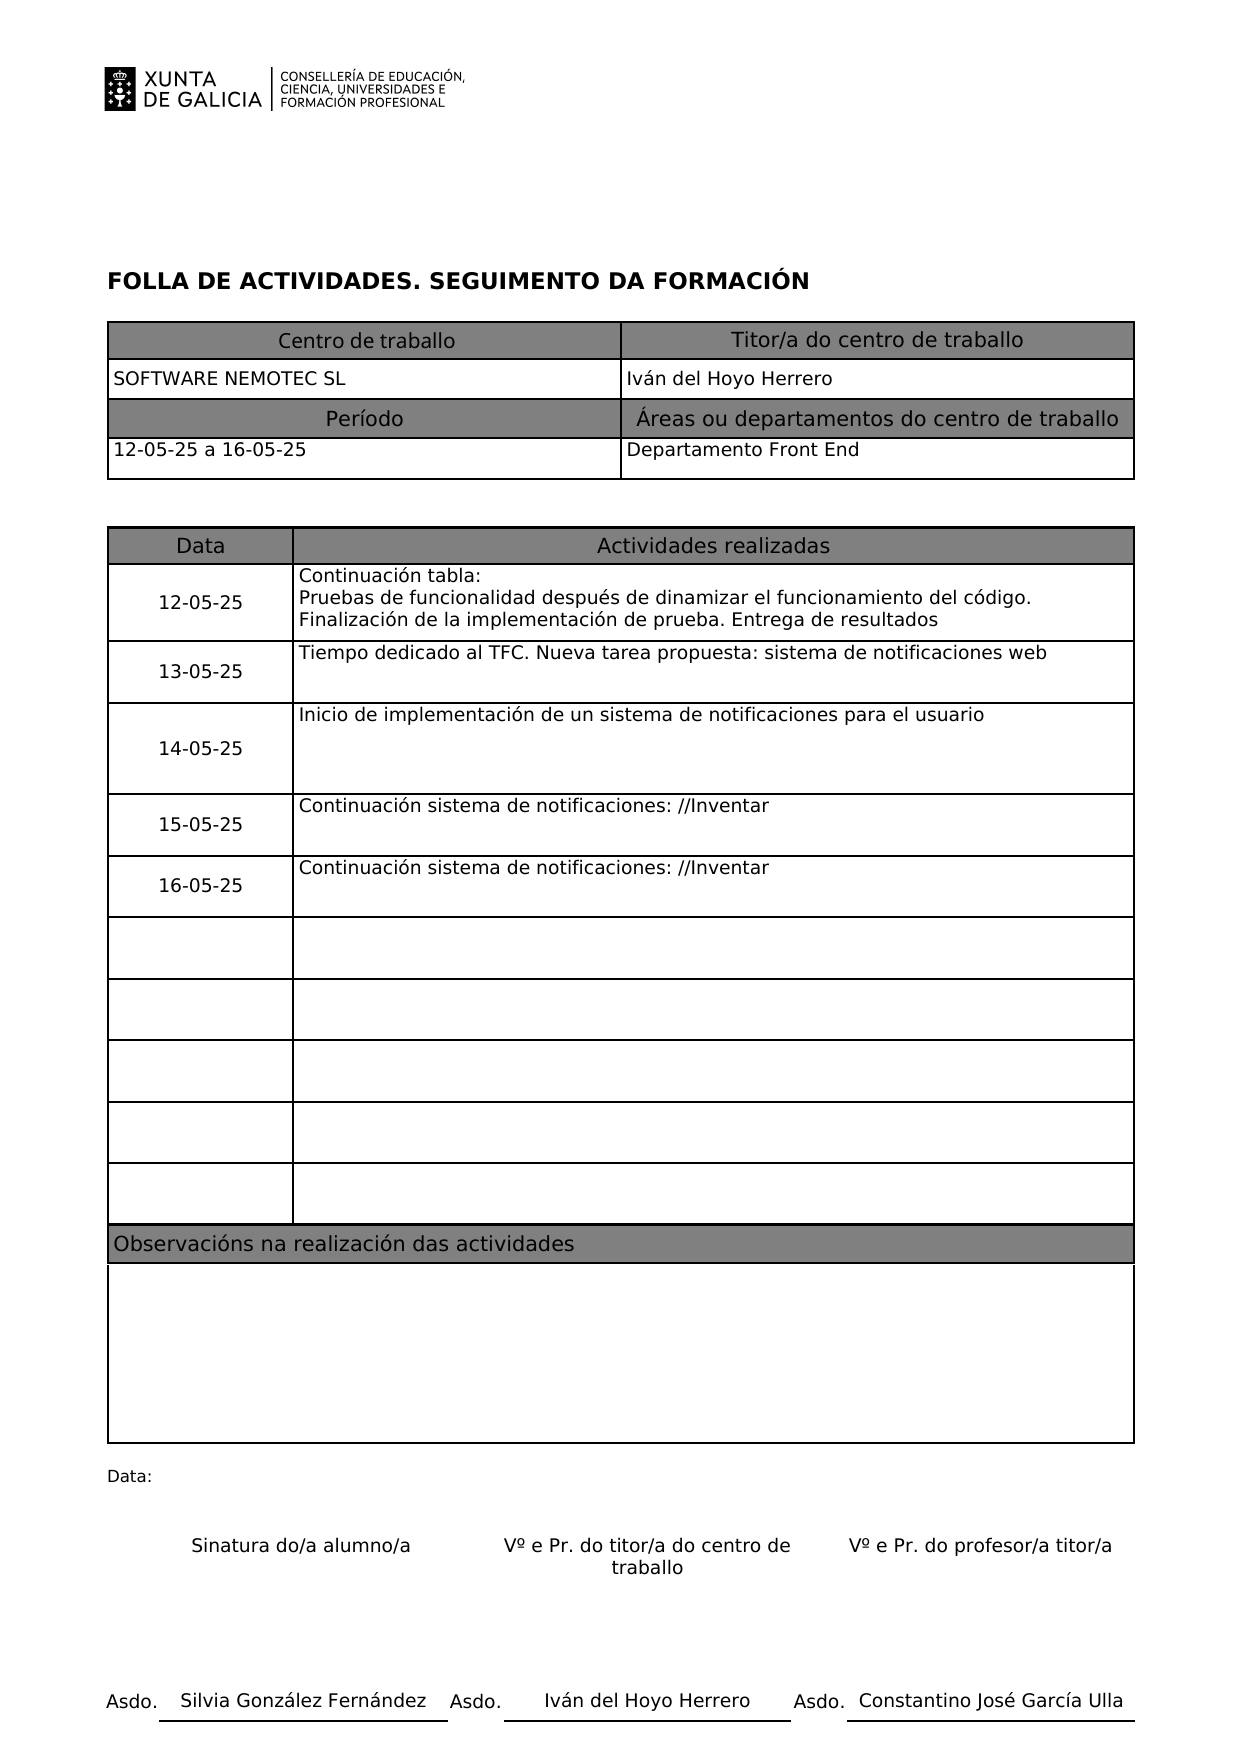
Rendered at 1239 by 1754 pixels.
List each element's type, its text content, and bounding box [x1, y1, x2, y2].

table_header [159, 0, 167, 41]
table_cell [159, 241, 167, 268]
table_cell [167, 241, 292, 268]
table_cell [1138, 1589, 1239, 1682]
table_cell [620, 1496, 791, 1526]
table_cell [167, 480, 292, 526]
table_cell [847, 309, 1102, 321]
table_cell [1138, 1526, 1239, 1566]
table_cell [0, 309, 104, 321]
table_cell [1138, 565, 1239, 642]
table_cell [823, 155, 847, 241]
table_cell [809, 1467, 823, 1496]
table_cell [0, 1589, 104, 1682]
table_cell [620, 1445, 791, 1467]
table_cell [0, 1265, 104, 1444]
table_cell FOLLA DE ACTIVIDADES. SEGUIMENTO DA FORMACIÓN [107, 269, 1102, 309]
table_cell [1138, 1103, 1239, 1164]
table_cell [0, 1526, 104, 1566]
table_cell [847, 480, 1102, 526]
table_cell [1138, 980, 1239, 1041]
table_cell Centro de traballo [109, 323, 620, 358]
table_cell Data: [107, 1467, 167, 1496]
table_cell [0, 41, 104, 67]
table_header [1102, 0, 1135, 41]
table_cell [504, 1589, 620, 1682]
table_cell [159, 1445, 167, 1467]
table_cell [167, 155, 292, 241]
table_cell 16-05-25 [109, 857, 292, 916]
table_cell [107, 480, 157, 526]
table_cell [1138, 1682, 1239, 1722]
table_cell [1138, 155, 1239, 241]
table_cell [791, 309, 809, 321]
table_cell [823, 1445, 847, 1467]
table_cell [107, 1445, 157, 1467]
table_cell [105, 68, 466, 154]
table_header [809, 0, 823, 41]
table_cell 14-05-25 [109, 704, 292, 793]
table_cell 15-05-25 [109, 795, 292, 855]
table_cell [292, 1589, 445, 1682]
table_header [791, 0, 809, 41]
table_cell [485, 1445, 503, 1467]
table_cell [466, 241, 485, 268]
table_cell Constantino José García Ulla [847, 1682, 1135, 1720]
table_cell [485, 68, 503, 154]
table_cell [294, 1041, 1133, 1101]
table_cell [809, 68, 823, 154]
table_cell [1138, 439, 1239, 480]
table_cell [167, 41, 292, 67]
table_cell [0, 155, 104, 241]
table_cell Inicio de implementación de un sistema de notificaciones para el usuario [294, 704, 1133, 793]
table_cell Asdo. [448, 1682, 503, 1722]
table_cell [809, 1589, 823, 1682]
table_cell [791, 1445, 809, 1467]
table_header [1138, 0, 1239, 41]
table_cell [466, 155, 485, 241]
table_cell [448, 309, 466, 321]
table_cell [107, 241, 157, 268]
table_cell [0, 68, 104, 154]
table_cell [0, 857, 104, 918]
table_cell [1102, 41, 1135, 67]
table_cell [292, 155, 445, 241]
table_cell [485, 155, 503, 241]
table_cell [109, 918, 292, 978]
table_cell [0, 1226, 104, 1264]
table_cell [1102, 309, 1135, 321]
table_cell [448, 1445, 466, 1467]
table_cell [485, 1467, 503, 1496]
table_cell [107, 155, 157, 241]
table_cell [0, 1682, 104, 1722]
table_cell [466, 309, 485, 321]
table_header [504, 0, 620, 41]
table_cell [1138, 1041, 1239, 1103]
table_cell [159, 309, 167, 321]
table_cell [159, 155, 167, 241]
table_cell Asdo. [105, 1682, 159, 1722]
table_cell [167, 309, 292, 321]
table_cell [809, 155, 823, 241]
table_cell [1102, 68, 1135, 154]
table_cell [504, 480, 620, 526]
table_cell [823, 1566, 847, 1588]
table_cell [847, 241, 1102, 268]
table_cell SOFTWARE NEMOTEC SL [109, 360, 620, 398]
table_cell [504, 241, 620, 268]
table_cell [159, 41, 167, 67]
table_header [448, 0, 466, 41]
table_cell [109, 1041, 292, 1101]
table_cell Continuación sistema de notificaciones: //Inventar [294, 857, 1133, 916]
table_cell [823, 1589, 847, 1682]
table_cell [466, 1589, 485, 1682]
table_cell [485, 1589, 503, 1682]
table_cell [847, 1467, 1102, 1496]
table_cell [0, 795, 104, 857]
table_cell [292, 41, 445, 67]
table_cell Observacións na realización das actividades [109, 1226, 1133, 1262]
table_cell Departamento Front End [622, 439, 1133, 478]
table_cell [504, 155, 620, 241]
table_cell [504, 41, 620, 67]
table_cell [292, 1496, 445, 1526]
table_cell [466, 41, 485, 67]
table_header [292, 0, 445, 41]
table_cell [809, 1566, 823, 1588]
table_cell [809, 1445, 823, 1467]
table_cell [167, 1467, 292, 1496]
table_cell [0, 1164, 104, 1226]
table_cell [620, 155, 791, 241]
table_cell [292, 1467, 445, 1496]
table_cell [1138, 642, 1239, 704]
table_cell [1138, 480, 1239, 526]
table_cell [159, 1496, 167, 1526]
table_cell [1138, 795, 1239, 857]
table_cell [107, 41, 157, 67]
table_cell [1102, 1496, 1135, 1526]
table_cell [791, 41, 809, 67]
table_cell [1138, 1445, 1239, 1467]
table_cell [1138, 1467, 1239, 1496]
table_cell [107, 1526, 157, 1566]
table_cell [448, 241, 466, 268]
table_cell [0, 1467, 104, 1496]
table_cell [485, 41, 503, 67]
table_cell [448, 1589, 466, 1682]
table_cell [791, 480, 809, 526]
table_cell [466, 1526, 485, 1566]
table_cell [448, 480, 466, 526]
table_cell [1102, 269, 1135, 309]
table_cell [1138, 41, 1239, 67]
table_cell [504, 1467, 620, 1496]
table_cell [620, 1589, 791, 1682]
table_cell [0, 526, 104, 565]
table_cell [1102, 1566, 1135, 1588]
table_cell [0, 1445, 104, 1467]
table_cell [109, 1164, 292, 1223]
table_header [167, 0, 292, 41]
table_cell Data [109, 529, 292, 563]
table_cell [620, 480, 791, 526]
table_cell [823, 41, 847, 67]
table_cell [791, 1467, 809, 1496]
table_cell [448, 41, 466, 67]
table_cell [0, 439, 104, 480]
table_cell [504, 68, 620, 154]
table_cell 13-05-25 [109, 642, 292, 702]
table_cell [1102, 480, 1135, 526]
table_cell [109, 1265, 1133, 1442]
table_cell [0, 241, 104, 268]
table_cell Silvia González Fernández [159, 1682, 448, 1720]
table_header [485, 0, 503, 41]
table_cell [466, 1566, 485, 1588]
table_cell [159, 1566, 167, 1588]
table_cell [448, 1467, 466, 1496]
table_cell [0, 642, 104, 704]
table_cell [1102, 155, 1135, 241]
table_cell [107, 309, 157, 321]
table_cell Áreas ou departamentos do centro de traballo [622, 400, 1133, 437]
picture [104, 67, 465, 111]
table_cell Iván del Hoyo Herrero [622, 360, 1133, 398]
table_cell [809, 1496, 823, 1526]
table_cell [809, 41, 823, 67]
table_cell [485, 1496, 503, 1526]
table_cell [0, 269, 104, 309]
table_cell [167, 1566, 292, 1588]
table_cell [809, 241, 823, 268]
table_cell [0, 918, 104, 980]
table_cell [0, 704, 104, 795]
table_cell [109, 1103, 292, 1162]
table_cell [466, 480, 485, 526]
table_cell Vº e Pr. do profesor/a titor/a [823, 1526, 1138, 1566]
table_cell [1138, 309, 1239, 321]
table_cell [620, 41, 791, 67]
table_cell Iván del Hoyo Herrero [504, 1682, 791, 1720]
table_cell [1138, 1566, 1239, 1588]
table_cell [294, 980, 1133, 1039]
table_cell [0, 360, 104, 400]
table_cell [847, 155, 1102, 241]
table_cell [847, 68, 1102, 154]
table_cell [1138, 1164, 1239, 1226]
table_cell [823, 480, 847, 526]
table_cell [620, 1467, 791, 1496]
table_cell [466, 68, 485, 154]
table_cell [485, 309, 503, 321]
table_cell [294, 1103, 1133, 1162]
table_cell [1138, 360, 1239, 400]
table_cell [0, 400, 104, 439]
table_cell [448, 1566, 466, 1588]
table_cell [847, 1445, 1102, 1467]
table_cell [847, 1496, 1102, 1526]
table_cell [107, 1496, 157, 1526]
table_header [847, 0, 1102, 41]
table_cell [448, 1526, 466, 1566]
table_cell [292, 309, 445, 321]
table_cell [847, 1566, 1102, 1588]
table_cell [1102, 1467, 1135, 1496]
table_cell [809, 309, 823, 321]
table_cell [1138, 269, 1239, 309]
table_cell [620, 68, 791, 154]
table_cell [823, 241, 847, 268]
table_cell [823, 1496, 847, 1526]
table_cell [1102, 1445, 1135, 1467]
table_cell [791, 241, 809, 268]
table_cell [809, 480, 823, 526]
table_cell [167, 1589, 292, 1682]
table_cell [1102, 1589, 1135, 1682]
table_cell [167, 1496, 292, 1526]
table_cell [466, 1467, 485, 1496]
table_cell [504, 309, 620, 321]
table_cell [1138, 526, 1239, 565]
table_cell [0, 1566, 104, 1588]
table_cell [1138, 1226, 1239, 1264]
table_cell Asdo. [791, 1682, 847, 1722]
table_cell [448, 155, 466, 241]
table_cell [1138, 321, 1239, 360]
table_cell [0, 565, 104, 642]
table_cell [791, 155, 809, 241]
table_cell [1138, 704, 1239, 795]
table_cell [294, 918, 1133, 978]
table_cell [1138, 1496, 1239, 1526]
table_cell [791, 1496, 809, 1526]
table_cell [292, 1445, 445, 1467]
table_cell [809, 1526, 823, 1566]
table_cell [292, 1566, 445, 1588]
table_cell [294, 1164, 1133, 1223]
table_cell Actividades realizadas [294, 529, 1133, 563]
table_cell [823, 68, 847, 154]
table_cell [504, 1496, 620, 1526]
table_header [823, 0, 847, 41]
table_cell Vº e Pr. do titor/a do centro de traballo [485, 1526, 809, 1588]
table_cell Continuación sistema de notificaciones: //Inventar [294, 795, 1133, 855]
table_header [466, 0, 485, 41]
table_cell [159, 1589, 167, 1682]
table_cell [1138, 1265, 1239, 1444]
table_cell 12-05-25 a 16-05-25 [109, 439, 620, 478]
table_cell [1138, 400, 1239, 439]
table_cell [0, 480, 104, 526]
table_cell [0, 1103, 104, 1164]
table_cell Tiempo dedicado al TFC. Nueva tarea propuesta: sistema de notificaciones web [294, 642, 1133, 702]
table_cell [485, 480, 503, 526]
table_cell [0, 1041, 104, 1103]
table_cell Titor/a do centro de traballo [622, 323, 1133, 358]
table_cell [485, 241, 503, 268]
table_cell [0, 1496, 104, 1526]
table_cell [823, 1467, 847, 1496]
table_cell [620, 309, 791, 321]
table_cell [292, 480, 445, 526]
table_cell Continuación tabla: Pruebas de funcionalidad después de dinamizar el funcionamiento del código. Finalización de la implementación de prueba. Entrega de resultados [294, 565, 1133, 640]
table_cell [823, 309, 847, 321]
table_cell [1138, 241, 1239, 268]
table_cell 12-05-25 [109, 565, 292, 640]
table_cell [791, 68, 809, 154]
table_cell [847, 41, 1102, 67]
table_cell [109, 980, 292, 1039]
table_cell Sinatura do/a alumno/a [157, 1526, 445, 1566]
table_header [0, 0, 104, 41]
table_cell [107, 1589, 157, 1682]
table_cell [1138, 68, 1239, 154]
table_cell [504, 1445, 620, 1467]
table_cell [0, 321, 104, 360]
table_cell [620, 241, 791, 268]
table_cell [791, 1589, 809, 1682]
table_cell [466, 1445, 485, 1467]
table_cell [466, 1496, 485, 1526]
table_cell [107, 1566, 157, 1588]
table_cell [1138, 857, 1239, 918]
table_cell Período [109, 400, 620, 437]
table_cell [1138, 918, 1239, 980]
table_cell [167, 1445, 292, 1467]
table_cell [1102, 241, 1135, 268]
table_cell [0, 980, 104, 1041]
table_cell [448, 1496, 466, 1526]
table_cell [159, 480, 167, 526]
table_header [620, 0, 791, 41]
table_cell [292, 241, 445, 268]
table_header [107, 0, 157, 41]
table_cell [847, 1589, 1102, 1682]
